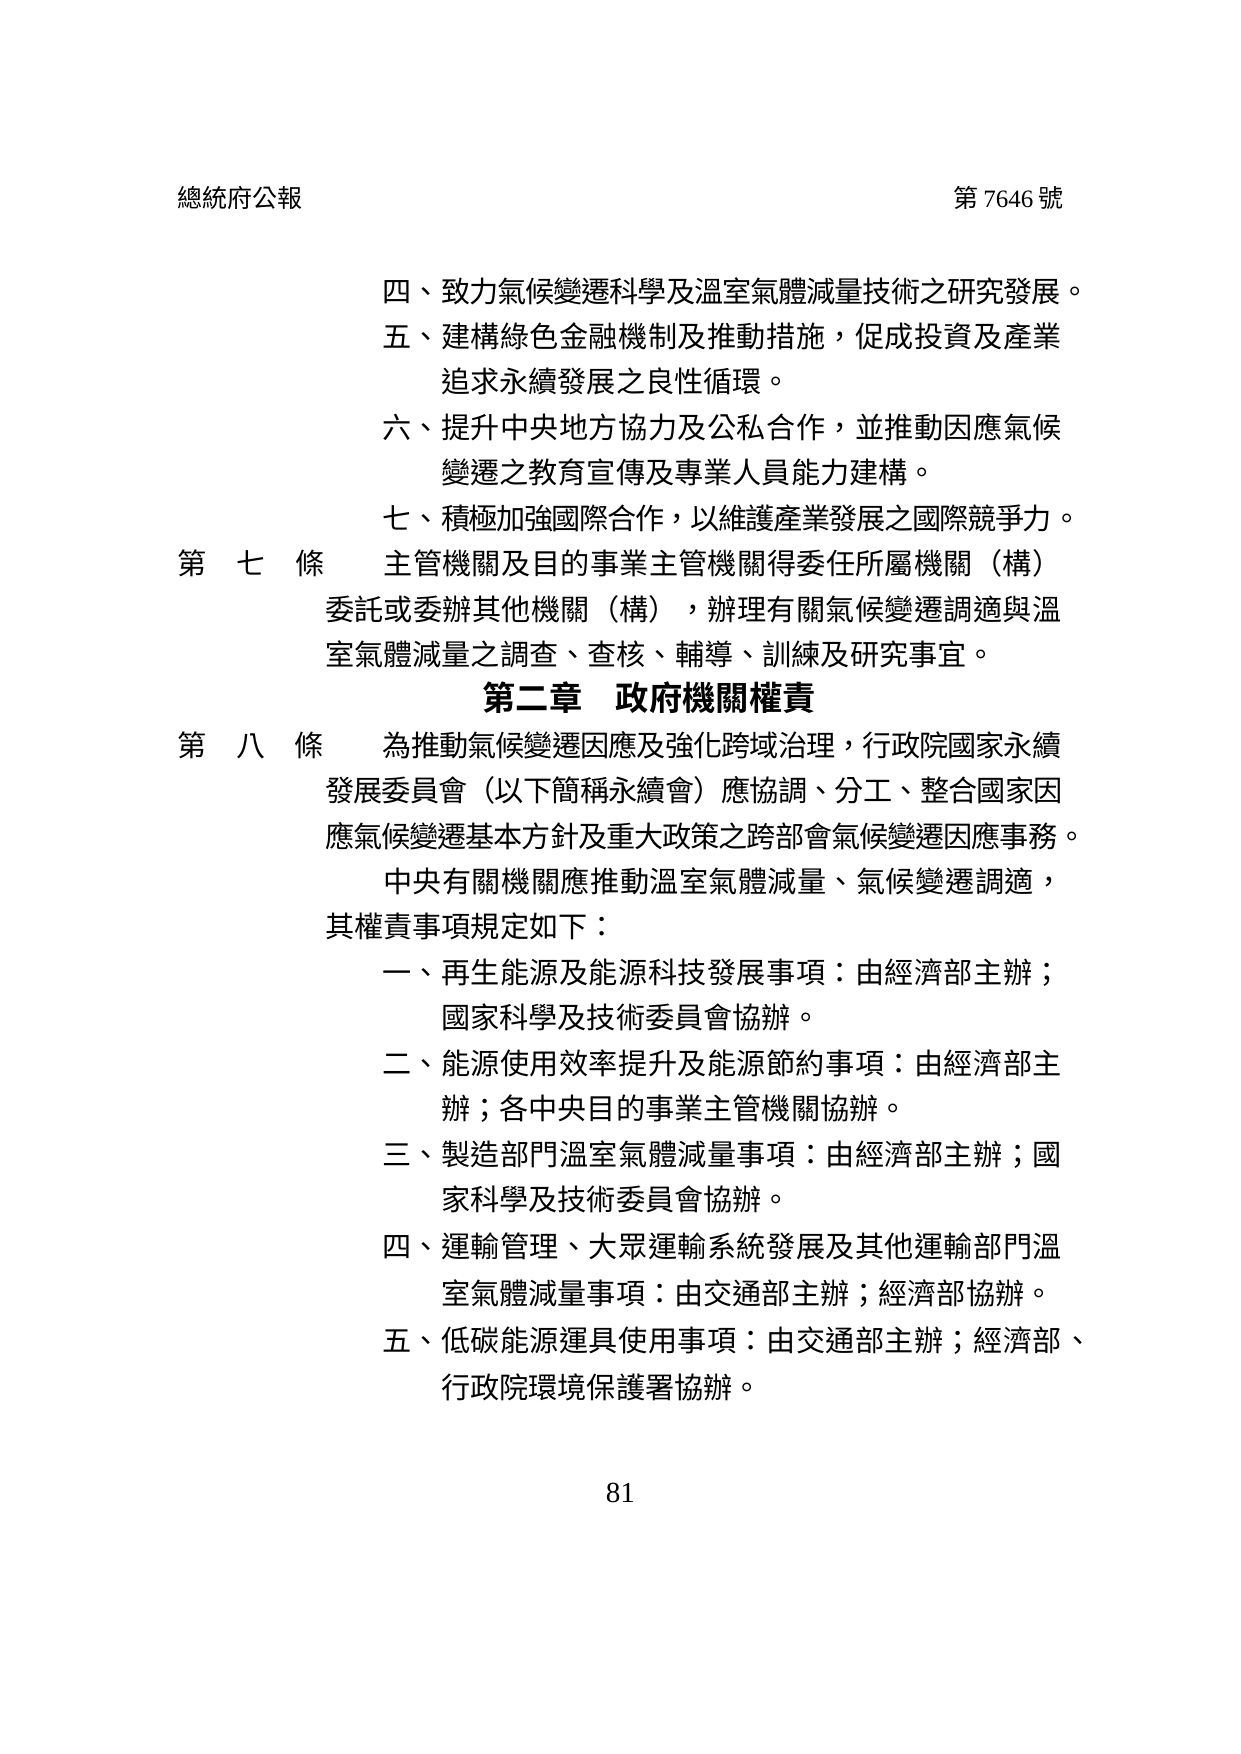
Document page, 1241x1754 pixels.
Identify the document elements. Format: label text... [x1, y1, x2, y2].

text 第 七 條 主管機關及目的事業主管機關得委任所屬機關（構）、委託或委辦其他機關（構），辦理有關氣候變遷調適與溫室氣體減量之調查、查核、輔導、訓練及研究事宜。 [177, 538, 1063, 674]
text 七、 積極加強國際合作，以維護產業發展之國際競爭力。 [382, 493, 1063, 538]
text 六、 提升中央地方協力及公私合作，並推動因應氣候變遷之教育宣傳及專業人員能力建構。 [382, 402, 1063, 493]
text 一、 再生能源及能源科技發展事項：由經濟部主辦；國家科學及技術委員會協辦。 [382, 947, 1063, 1038]
text 五、 低碳能源運具使用事項：由交通部主辦；經濟部、行政院環境保護署協辦。 [382, 1314, 1063, 1408]
text 第 八 條 為推動氣候變遷因應及強化跨域治理，行政院國家永續發展委員會（以下簡稱永續會）應協調、分工、整合國家因應氣候變遷基本方針及重大政策之跨部會氣候變遷因應事務。 [177, 720, 1063, 856]
text 四、 運輸管理、大眾運輸系統發展及其他運輸部門溫室氣體減量事項：由交通部主辦；經濟部協辦。 [382, 1219, 1063, 1314]
text 二、 能源使用效率提升及能源節約事項：由經濟部主辦；各中央目的事業主管機關協辦。 [382, 1038, 1063, 1129]
text 中央有關機關應推動溫室氣體減量、氣候變遷調適，其權責事項規定如下： [325, 856, 1063, 947]
text 第二章 政府機關權責 [482, 674, 1063, 720]
text 五、 建構綠色金融機制及推動措施，促成投資及產業追求永續發展之良性循環。 [382, 311, 1063, 402]
text 三、 製造部門溫室氣體減量事項：由經濟部主辦；國家科學及技術委員會協辦。 [382, 1129, 1063, 1219]
text 四、 致力氣候變遷科學及溫室氣體減量技術之研究發展。 [382, 266, 1063, 311]
